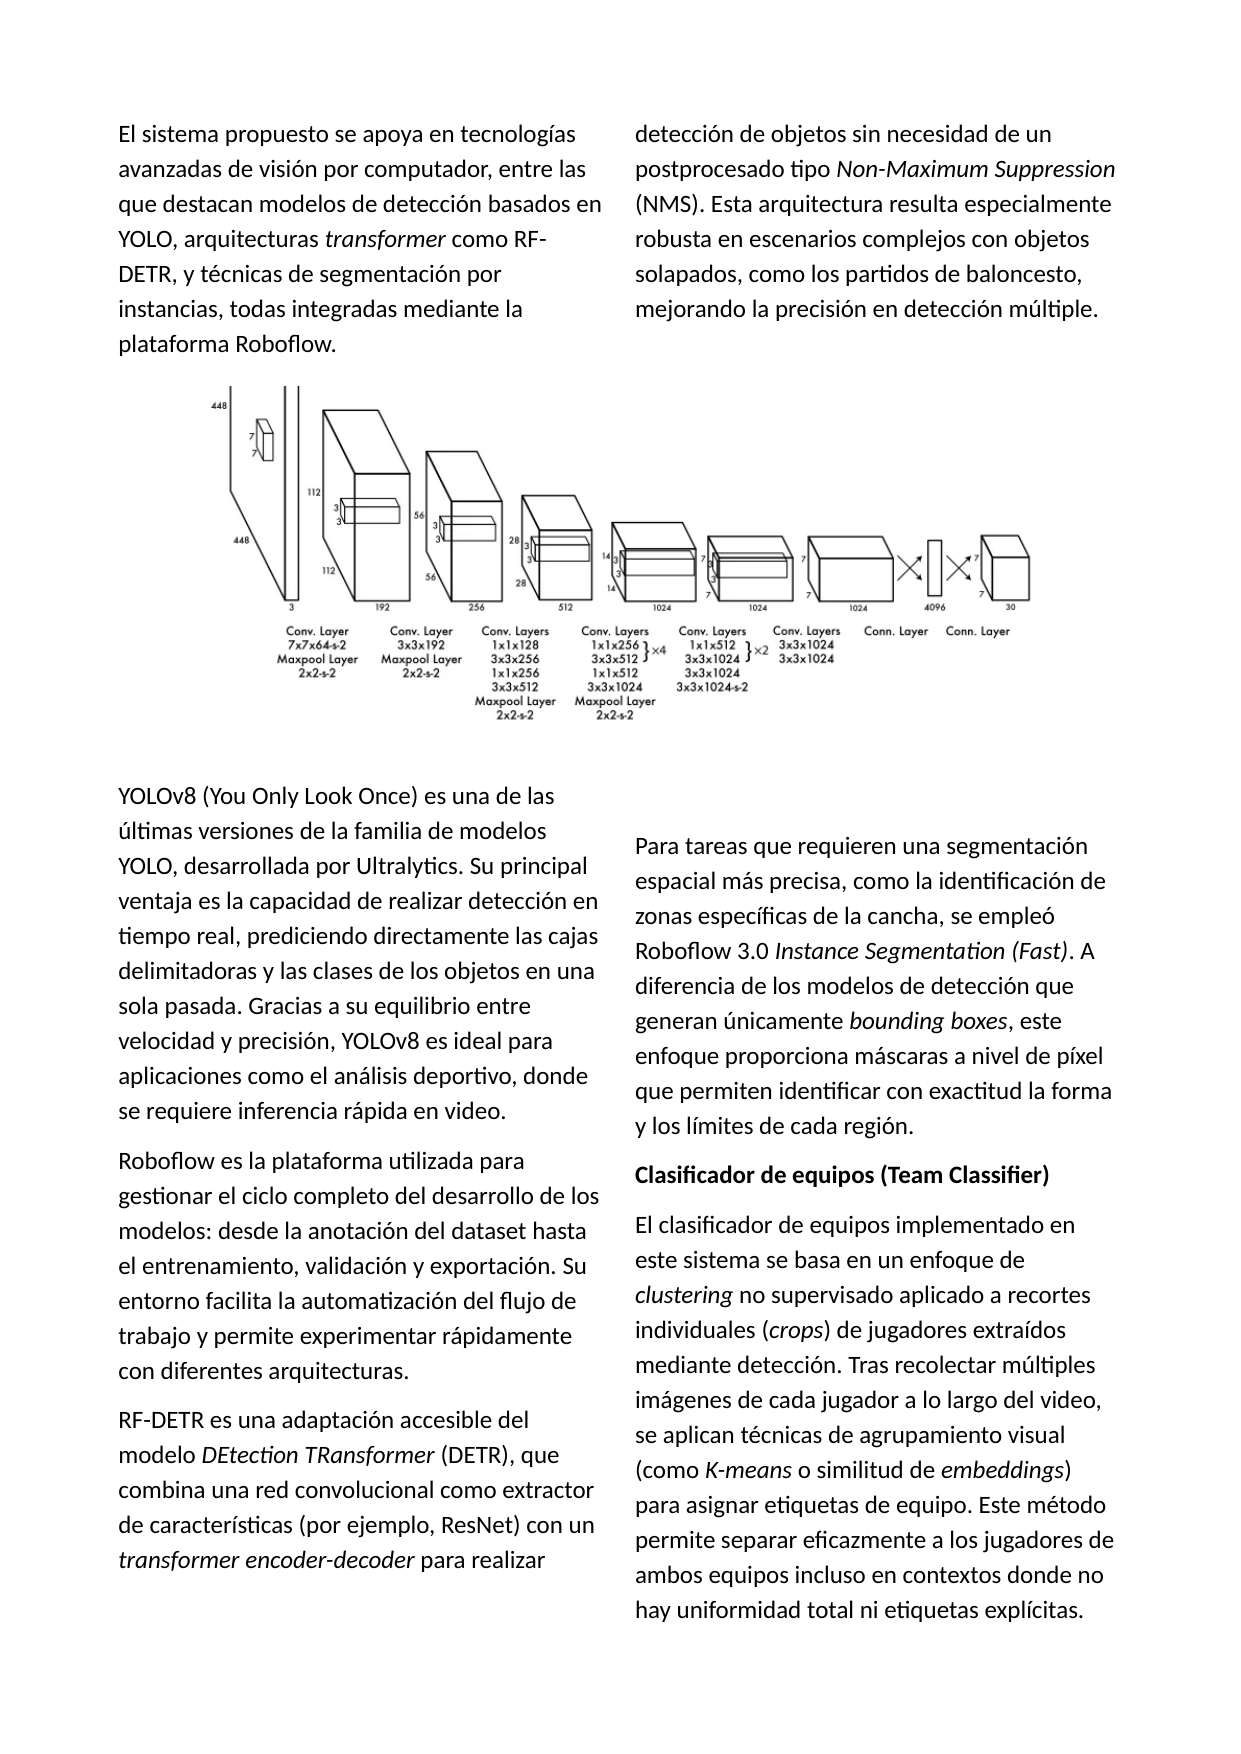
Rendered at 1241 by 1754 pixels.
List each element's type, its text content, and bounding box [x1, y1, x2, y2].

text Clasificador de equipos (Team Classifier) [635, 1160, 1122, 1190]
text El sistema propuesto se apoya en tecnologías avanzadas de visión por computador, entre las que destacan modelos de detección basados en YOLO, arquitecturas transformer como RF-DETR, y técnicas de segmentación por instancias, todas integradas mediante la plataforma Roboflow. [118, 118, 605, 359]
text detección de objetos sin necesidad de un postprocesado tipo Non-Maximum Suppression (NMS). Esta arquitectura resulta especialmente robusta en escenarios complejos con objetos solapados, como los partidos de baloncesto, mejorando la precisión en detección múltiple. [635, 118, 1122, 324]
text RF-DETR es una adaptación accesible del modelo DEtection TRansformer (DETR), que combina una red convolucional como extractor de características (por ejemplo, ResNet) con un transformer encoder-decoder para realizar [118, 1405, 605, 1575]
text Para tareas que requieren una segmentación espacial más precisa, como la identificación de zonas específicas de la cancha, se empleó Roboflow 3.0 Instance Segmentation (Fast). A diferencia de los modelos de detección que generan únicamente bounding boxes, este enfoque proporciona máscaras a nivel de píxel que permiten identificar con exactitud la forma y los límites de cada región. [635, 830, 1122, 1141]
text El clasificador de equipos implementado en este sistema se basa en un enfoque de clustering no supervisado aplicado a recortes individuales (crops) de jugadores extraídos mediante detección. Tras recolectar múltiples imágenes de cada jugador a lo largo del video, se aplican técnicas de agrupamiento visual (como K-means o similitud de embeddings) para asignar etiquetas de equipo. Este método permite separar eficazmente a los jugadores de ambos equipos incluso en contextos donde no hay uniformidad total ni etiquetas explícitas. [635, 1209, 1122, 1625]
text Roboflow es la plataforma utilizada para gestionar el ciclo completo del desarrollo de los modelos: desde la anotación del dataset hasta el entrenamiento, validación y exportación. Su entorno facilita la automatización del flujo de trabajo y permite experimentar rápidamente con diferentes arquitecturas. [118, 1145, 605, 1386]
picture [197, 364, 1041, 727]
text YOLOv8 (You Only Look Once) es una de las últimas versiones de la familia de modelos YOLO, desarrollada por Ultralytics. Su principal ventaja es la capacidad de realizar detección en tiempo real, prediciendo directamente las cajas delimitadoras y las clases de los objetos en una sola pasada. Gracias a su equilibrio entre velocidad y precisión, YOLOv8 es ideal para aplicaciones como el análisis deportivo, donde se requiere inferencia rápida en video. [118, 781, 605, 1126]
